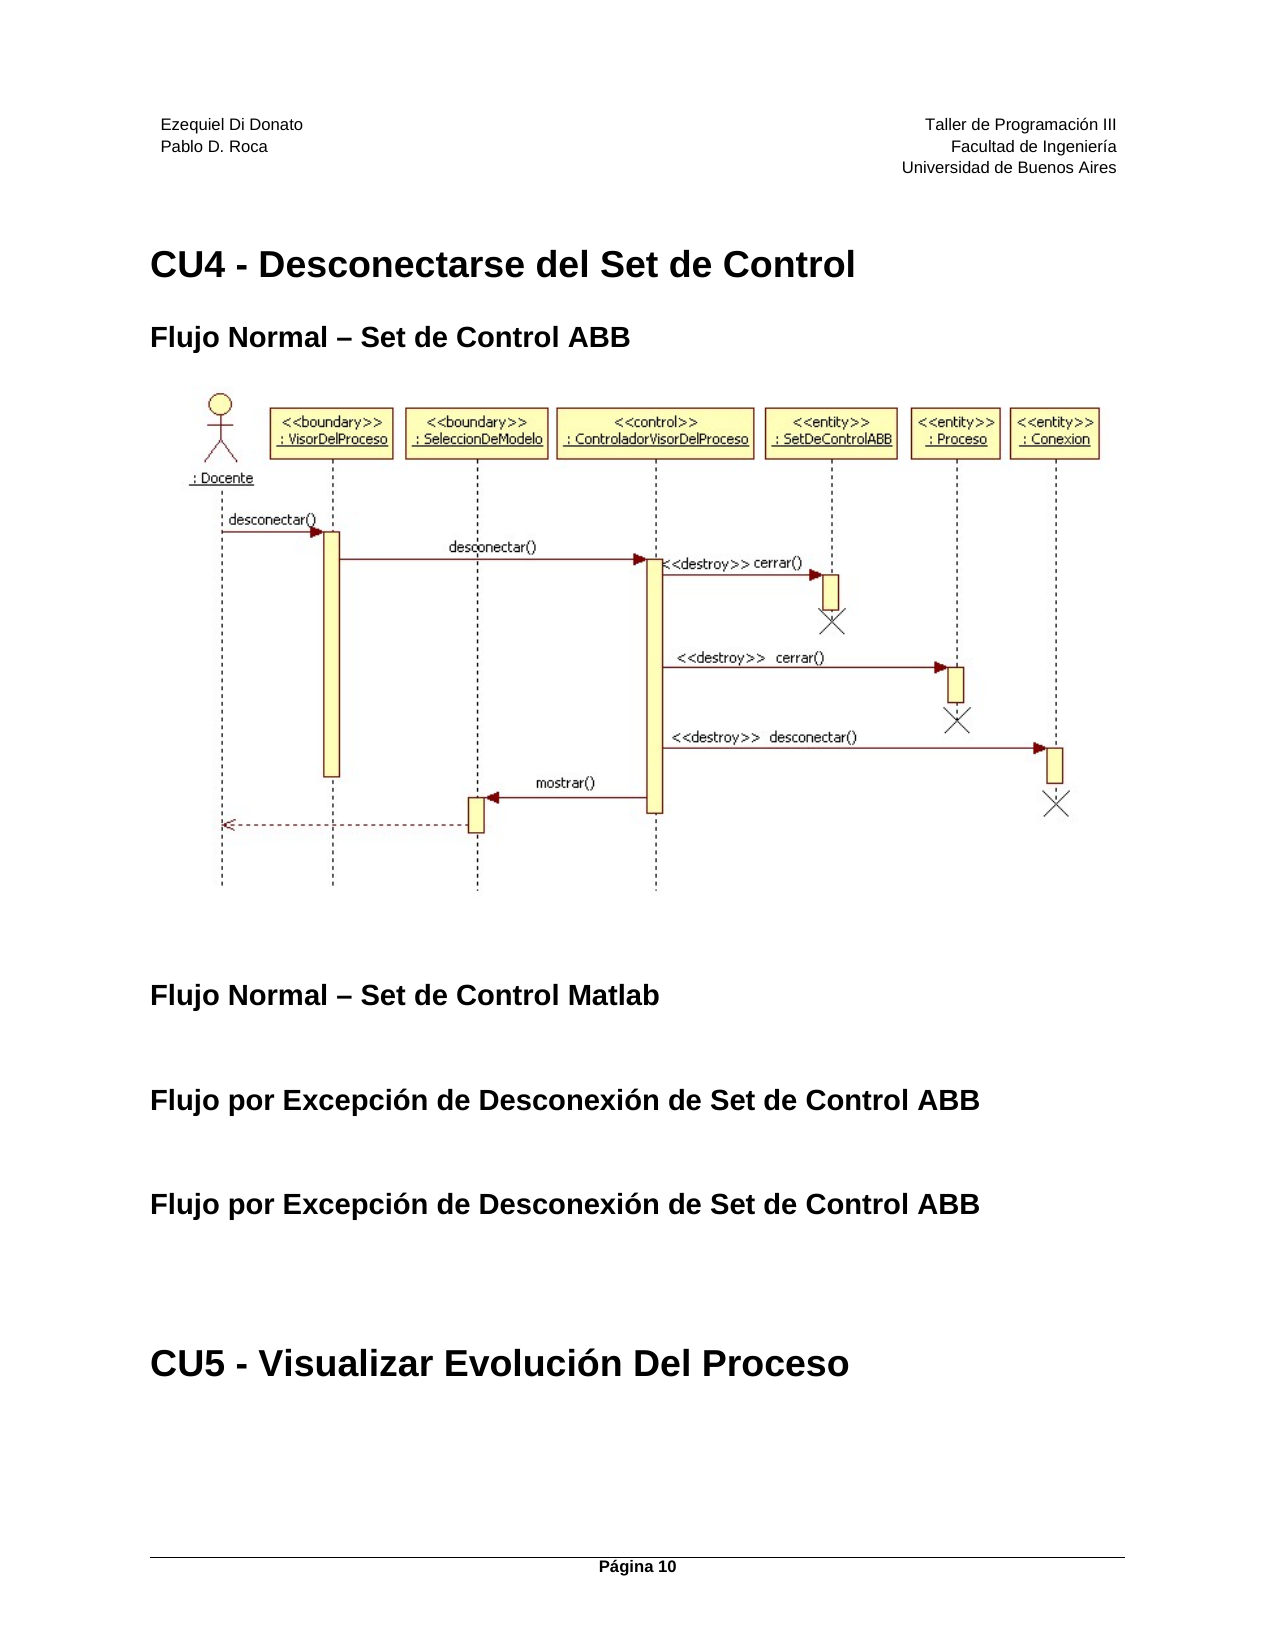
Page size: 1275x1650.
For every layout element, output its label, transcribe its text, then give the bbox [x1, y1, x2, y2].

subtitle Flujo Normal – Set de Control ABB [150, 321, 1125, 353]
subtitle Flujo por Excepción de Desconexión de Set de Control ABB [150, 1084, 1125, 1116]
subtitle Flujo por Excepción de Desconexión de Set de Control ABB [150, 1188, 1125, 1221]
subtitle CU4 - Desconectarse del Set de Control [150, 243, 1125, 285]
subtitle CU5 - Visualizar Evolución Del Proceso [150, 1342, 1125, 1384]
subtitle Flujo Normal – Set de Control Matlab [150, 979, 1125, 1012]
picture [150, 366, 1125, 917]
